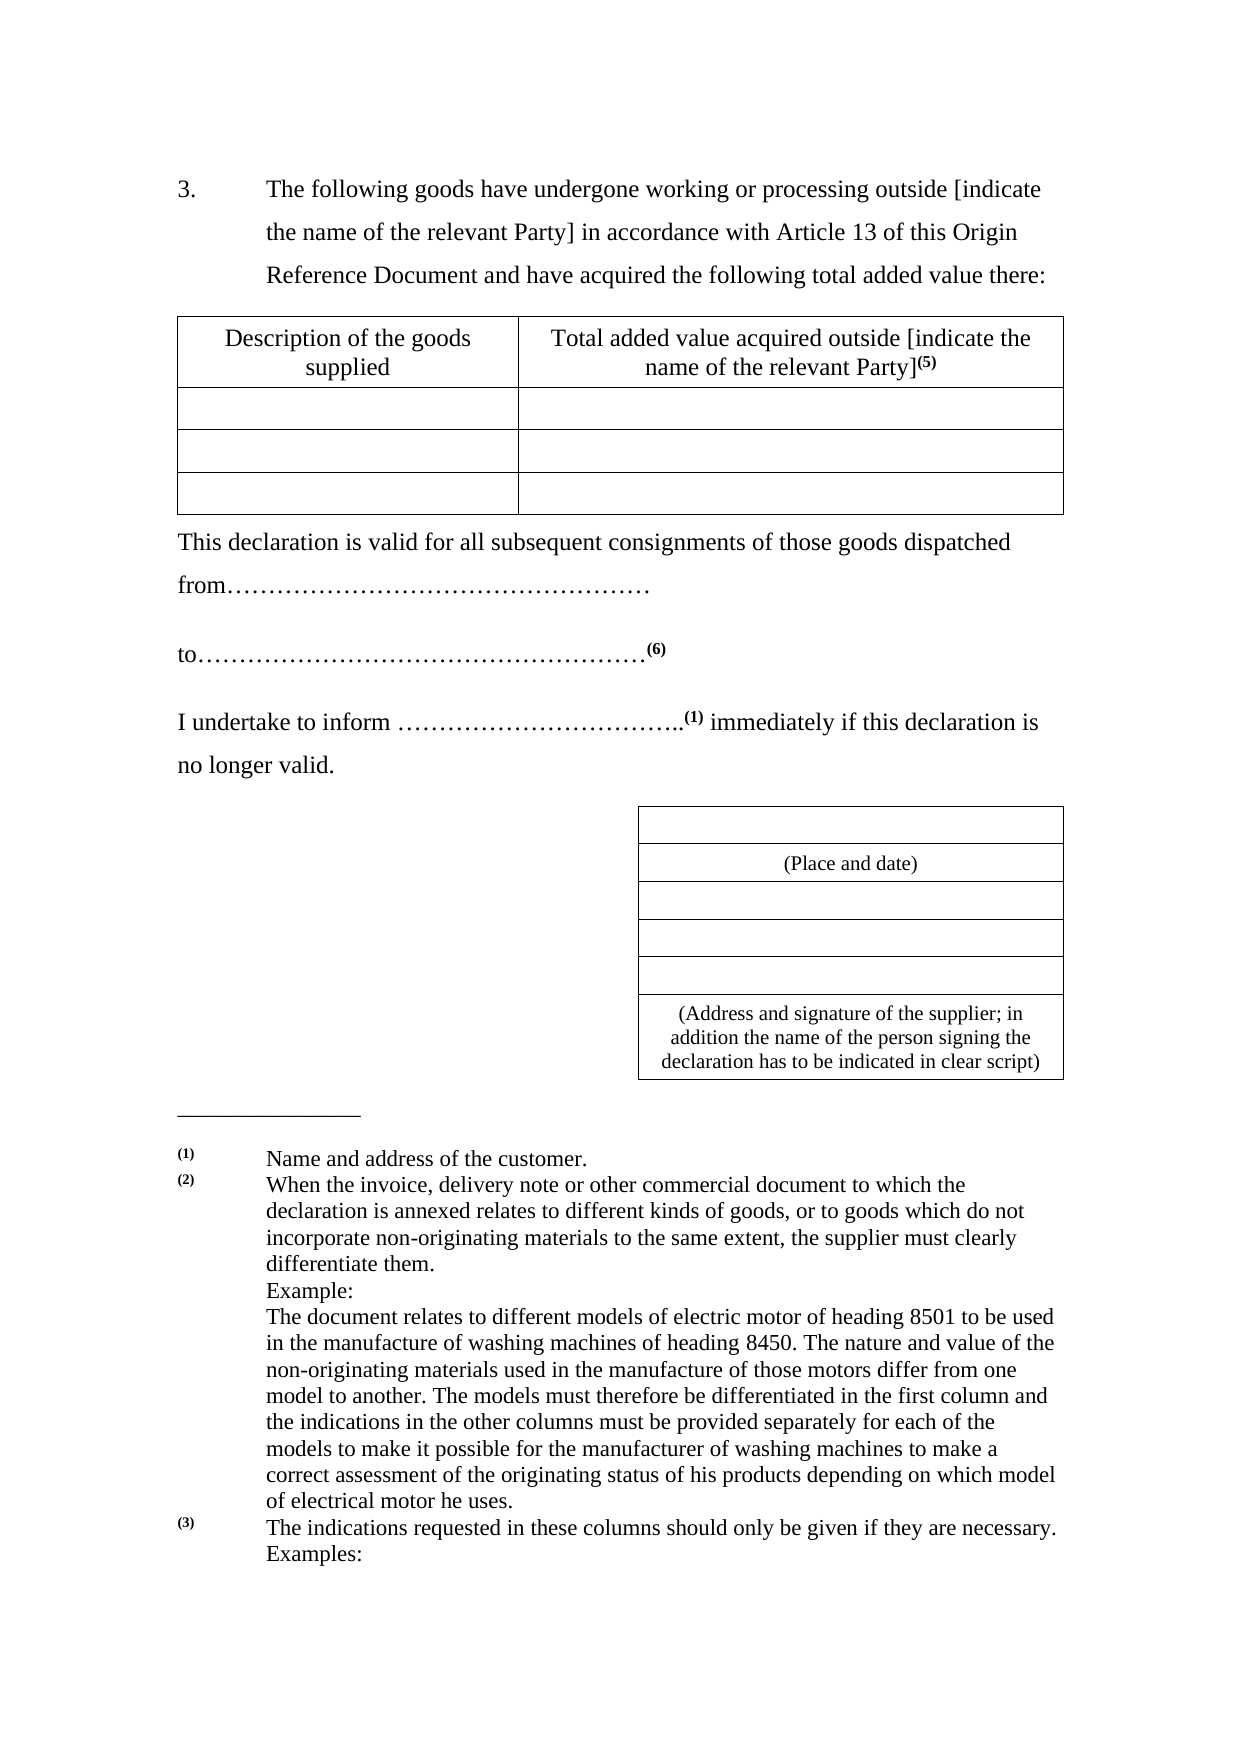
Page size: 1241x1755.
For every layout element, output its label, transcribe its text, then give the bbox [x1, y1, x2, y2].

table_header Description of the goods supplied [178, 317, 518, 387]
table_header [639, 807, 1063, 843]
text This declaration is valid for all subsequent consignments of those goods dispatched from…………………………………………… [177, 527, 1063, 599]
table_cell [178, 430, 518, 472]
text 3. The following goods have undergone working or processing outside [indicate the name of the relevant Party] in accordance with Article 13 of this Origin Reference Document and have acquired the following total added value there: [177, 174, 1063, 289]
table_cell [639, 882, 1063, 918]
table_cell [178, 473, 518, 514]
text Examples: [266, 1540, 1063, 1567]
text ________________ [177, 1093, 1063, 1119]
text (2) When the invoice, delivery note or other commercial document to which the declaration is annexed relates to different kinds of goods, or to goods which do not incorporate non‑originating materials to the same extent, the supplier must clearly differentiate them. [177, 1171, 1063, 1277]
text The document relates to different models of electric motor of heading 8501 to be used in the manufacture of washing machines of heading 8450. The nature and value of the non‑originating materials used in the manufacture of those motors differ from one model to another. The models must therefore be differentiated in the first column and the indications in the other columns must be provided separately for each of the models to make it possible for the manufacturer of washing machines to make a correct assessment of the originating status of his products depending on which model of electrical motor he uses. [266, 1303, 1063, 1514]
text (3) The indications requested in these columns should only be given if they are necessary. [177, 1514, 1063, 1540]
text to………………………………………………(6) [177, 639, 1063, 667]
table_cell [519, 430, 1063, 472]
table_cell [519, 473, 1063, 514]
table_cell (Address and signature of the supplier; in addition the name of the person signing the declaration has to be indicated in clear script) [639, 995, 1063, 1079]
table_cell [178, 388, 518, 429]
text Example: [266, 1277, 1063, 1303]
text I undertake to inform ……………………………..(1) immediately if this declaration is no longer valid. [177, 707, 1063, 779]
table_cell (Place and date) [639, 844, 1063, 881]
table_cell [519, 388, 1063, 429]
text (1) Name and address of the customer. [177, 1145, 1063, 1171]
table_cell [639, 920, 1063, 956]
table_header Total added value acquired outside [indicate the name of the relevant Party](5) [519, 317, 1063, 387]
table_cell [639, 957, 1063, 994]
